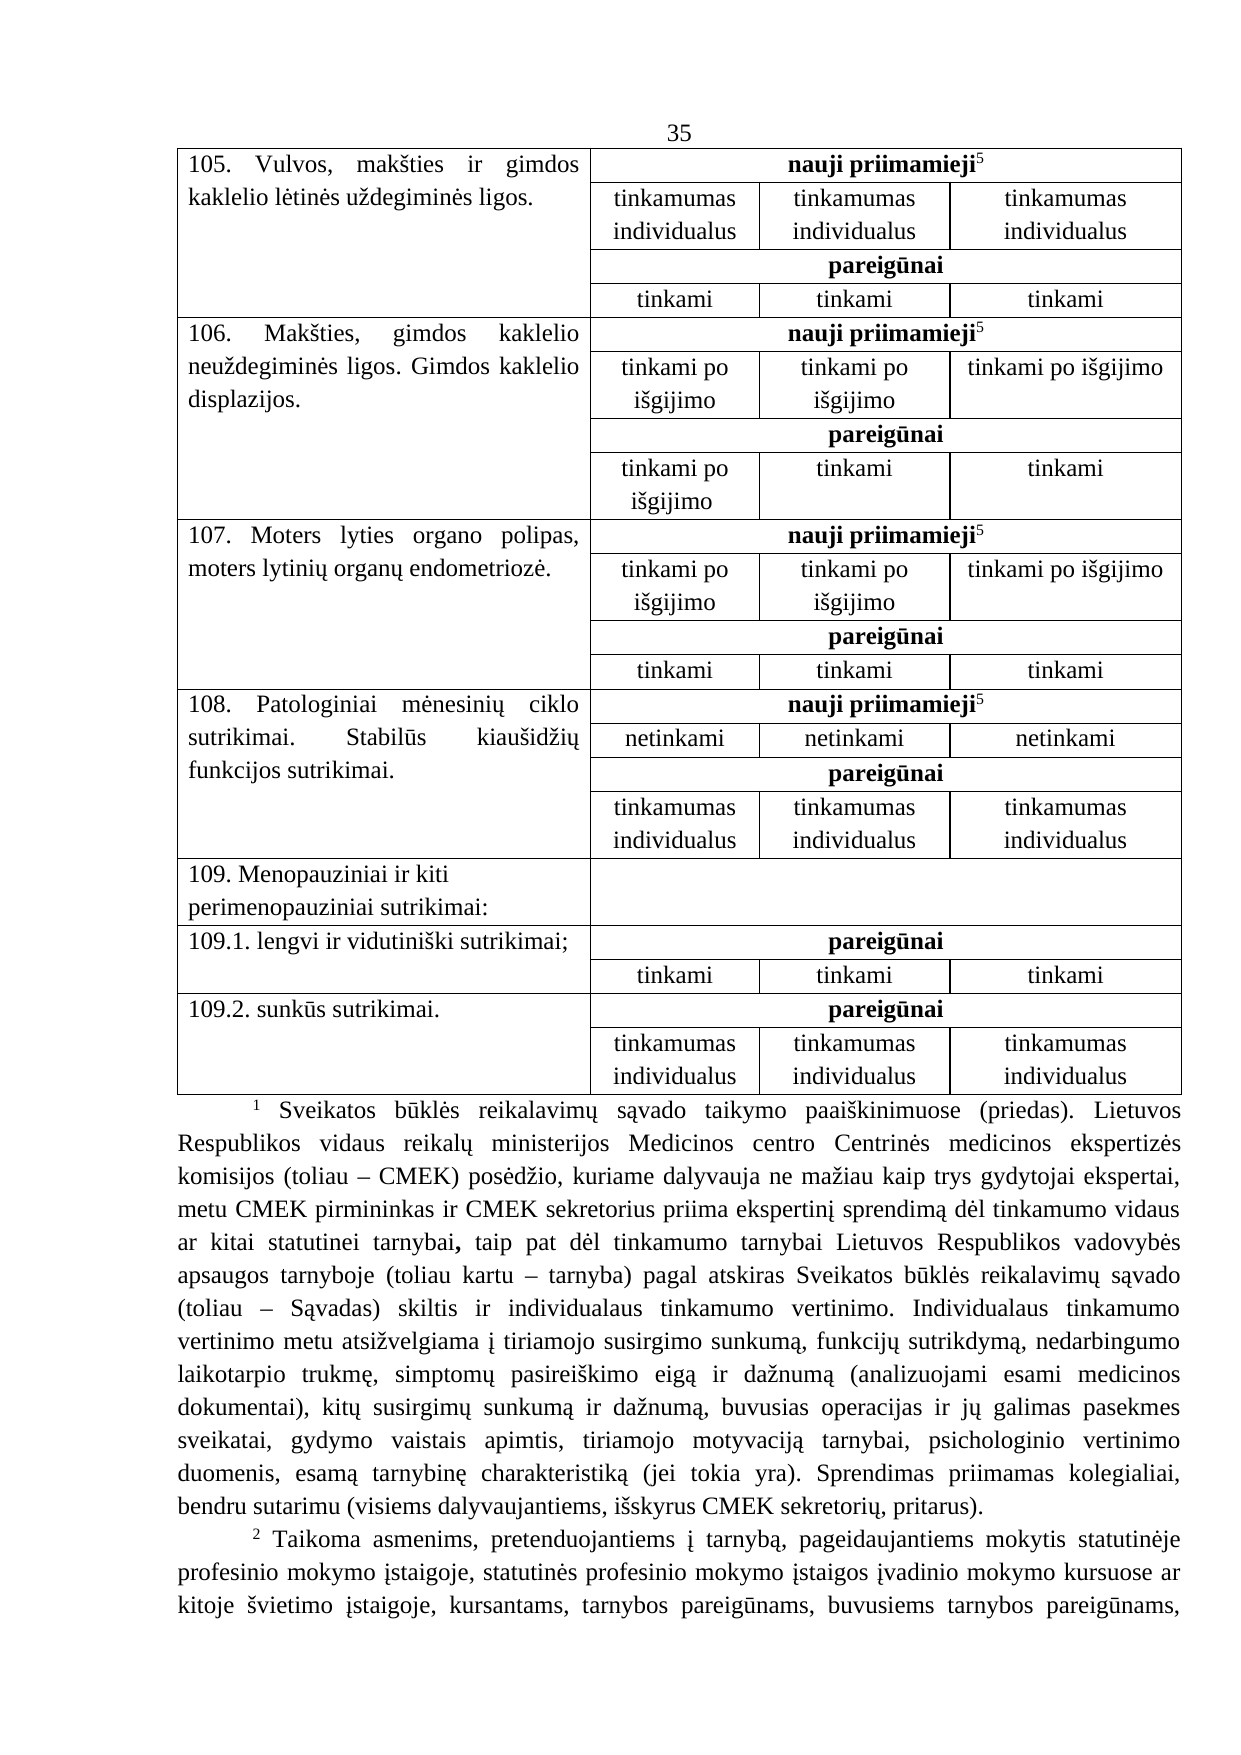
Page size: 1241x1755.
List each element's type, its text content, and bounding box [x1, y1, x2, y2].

table_cell tinkami po išgijimo [591, 453, 759, 519]
table_cell tinkami [760, 960, 949, 993]
table_cell 109.2. sunkūs sutrikimai. [178, 994, 590, 1094]
table_cell tinkami po išgijimo [591, 352, 759, 418]
table_cell tinkami [951, 453, 1181, 519]
table_cell tinkami po išgijimo [951, 352, 1181, 418]
table_cell 109.1. lengvi ir vidutiniški sutrikimai; [178, 926, 590, 993]
table_cell tinkami [951, 655, 1181, 688]
table_cell tinkamumas individualus [591, 792, 759, 858]
table_cell pareigūnai [591, 758, 1181, 791]
table_cell nauji priimamieji5 [591, 520, 1181, 553]
table_cell tinkamumas individualus [951, 183, 1181, 249]
table_cell pareigūnai [591, 994, 1181, 1027]
table_cell tinkami po išgijimo [591, 554, 759, 620]
table_cell tinkami [591, 655, 759, 688]
table_cell netinkami [951, 724, 1181, 757]
table_cell tinkami po išgijimo [760, 554, 949, 620]
text 2 Taikoma asmenims, pretenduojantiems į tarnybą, pageidaujantiems mokytis statutinėje profesinio mokymo įstaigoje, statutinės profesinio mokymo įstaigos įvadinio mokymo kursuose ar kitoje švietimo įstaigoje, kursantams, tarnybos pareigūnams, buvusiems tarnybos pareigūnams, [177, 1524, 1181, 1619]
table_cell tinkamumas individualus [951, 1028, 1181, 1094]
table_cell tinkami [951, 284, 1181, 317]
table_cell tinkamumas individualus [760, 792, 949, 858]
table_cell 106. Makšties, gimdos kaklelio neuždegiminės ligos. Gimdos kaklelio displazijos. [178, 318, 590, 519]
table_cell tinkami po išgijimo [951, 554, 1181, 620]
table_cell 105. Vulvos, makšties ir gimdos kaklelio lėtinės uždegiminės ligos. [178, 149, 590, 317]
text 1 Sveikatos būklės reikalavimų sąvado taikymo paaiškinimuose (priedas). Lietuvos Respublikos vidaus reikalų ministerijos Medicinos centro Centrinės medicinos ekspertizės komisijos (toliau – CMEK) posėdžio, kuriame dalyvauja ne mažiau kaip trys gydytojai ekspertai, metu CMEK pirmininkas ir CMEK sekretorius priima ekspertinį sprendimą dėl tinkamumo vidaus ar kitai statutinei tarnybai, taip pat dėl tinkamumo tarnybai Lietuvos Respublikos vadovybės apsaugos tarnyboje (toliau kartu – tarnyba) pagal atskiras Sveikatos būklės reikalavimų sąvado (toliau – Sąvadas) skiltis ir individualaus tinkamumo vertinimo. Individualaus tinkamumo vertinimo metu atsižvelgiama į tiriamojo susirgimo sunkumą, funkcijų sutrikdymą, nedarbingumo laikotarpio trukmę, simptomų pasireiškimo eigą ir dažnumą (analizuojami esami medicinos dokumentai), kitų susirgimų sunkumą ir dažnumą, buvusias operacijas ir jų galimas pasekmes sveikatai, gydymo vaistais apimtis, tiriamojo motyvaciją tarnybai, psichologinio vertinimo duomenis, esamą tarnybinę charakteristiką (jei tokia yra). Sprendimas priimamas kolegialiai, bendru sutarimu (visiems dalyvaujantiems, išskyrus CMEK sekretorių, pritarus). [177, 1095, 1181, 1520]
table_cell tinkamumas individualus [591, 183, 759, 249]
table_cell pareigūnai [591, 926, 1181, 959]
table_cell tinkamumas individualus [951, 792, 1181, 858]
table_cell tinkami [760, 453, 949, 519]
table_cell pareigūnai [591, 621, 1181, 654]
table_cell 109. Menopauziniai ir kiti perimenopauziniai sutrikimai: [178, 859, 590, 925]
table_cell tinkamumas individualus [760, 183, 949, 249]
table_cell netinkami [591, 724, 759, 757]
table_cell tinkami [951, 960, 1181, 993]
table_cell pareigūnai [591, 419, 1181, 452]
table_cell tinkamumas individualus [591, 1028, 759, 1094]
table_cell nauji priimamieji5 [591, 149, 1181, 182]
table_cell tinkamumas individualus [760, 1028, 949, 1094]
table_cell [591, 859, 1181, 925]
table_cell netinkami [760, 724, 949, 757]
table_cell tinkami [760, 284, 949, 317]
table_cell tinkami [591, 960, 759, 993]
table_cell tinkami [760, 655, 949, 688]
table_cell tinkami [591, 284, 759, 317]
table_cell nauji priimamieji5 [591, 690, 1181, 722]
table_cell 107. Moters lyties organo polipas, moters lytinių organų endometriozė. [178, 520, 590, 688]
table_cell 108. Patologiniai mėnesinių ciklo sutrikimai. Stabilūs kiaušidžių funkcijos sutrikimai. [178, 690, 590, 858]
table_cell pareigūnai [591, 250, 1181, 283]
table_cell nauji priimamieji5 [591, 318, 1181, 351]
table_cell tinkami po išgijimo [760, 352, 949, 418]
